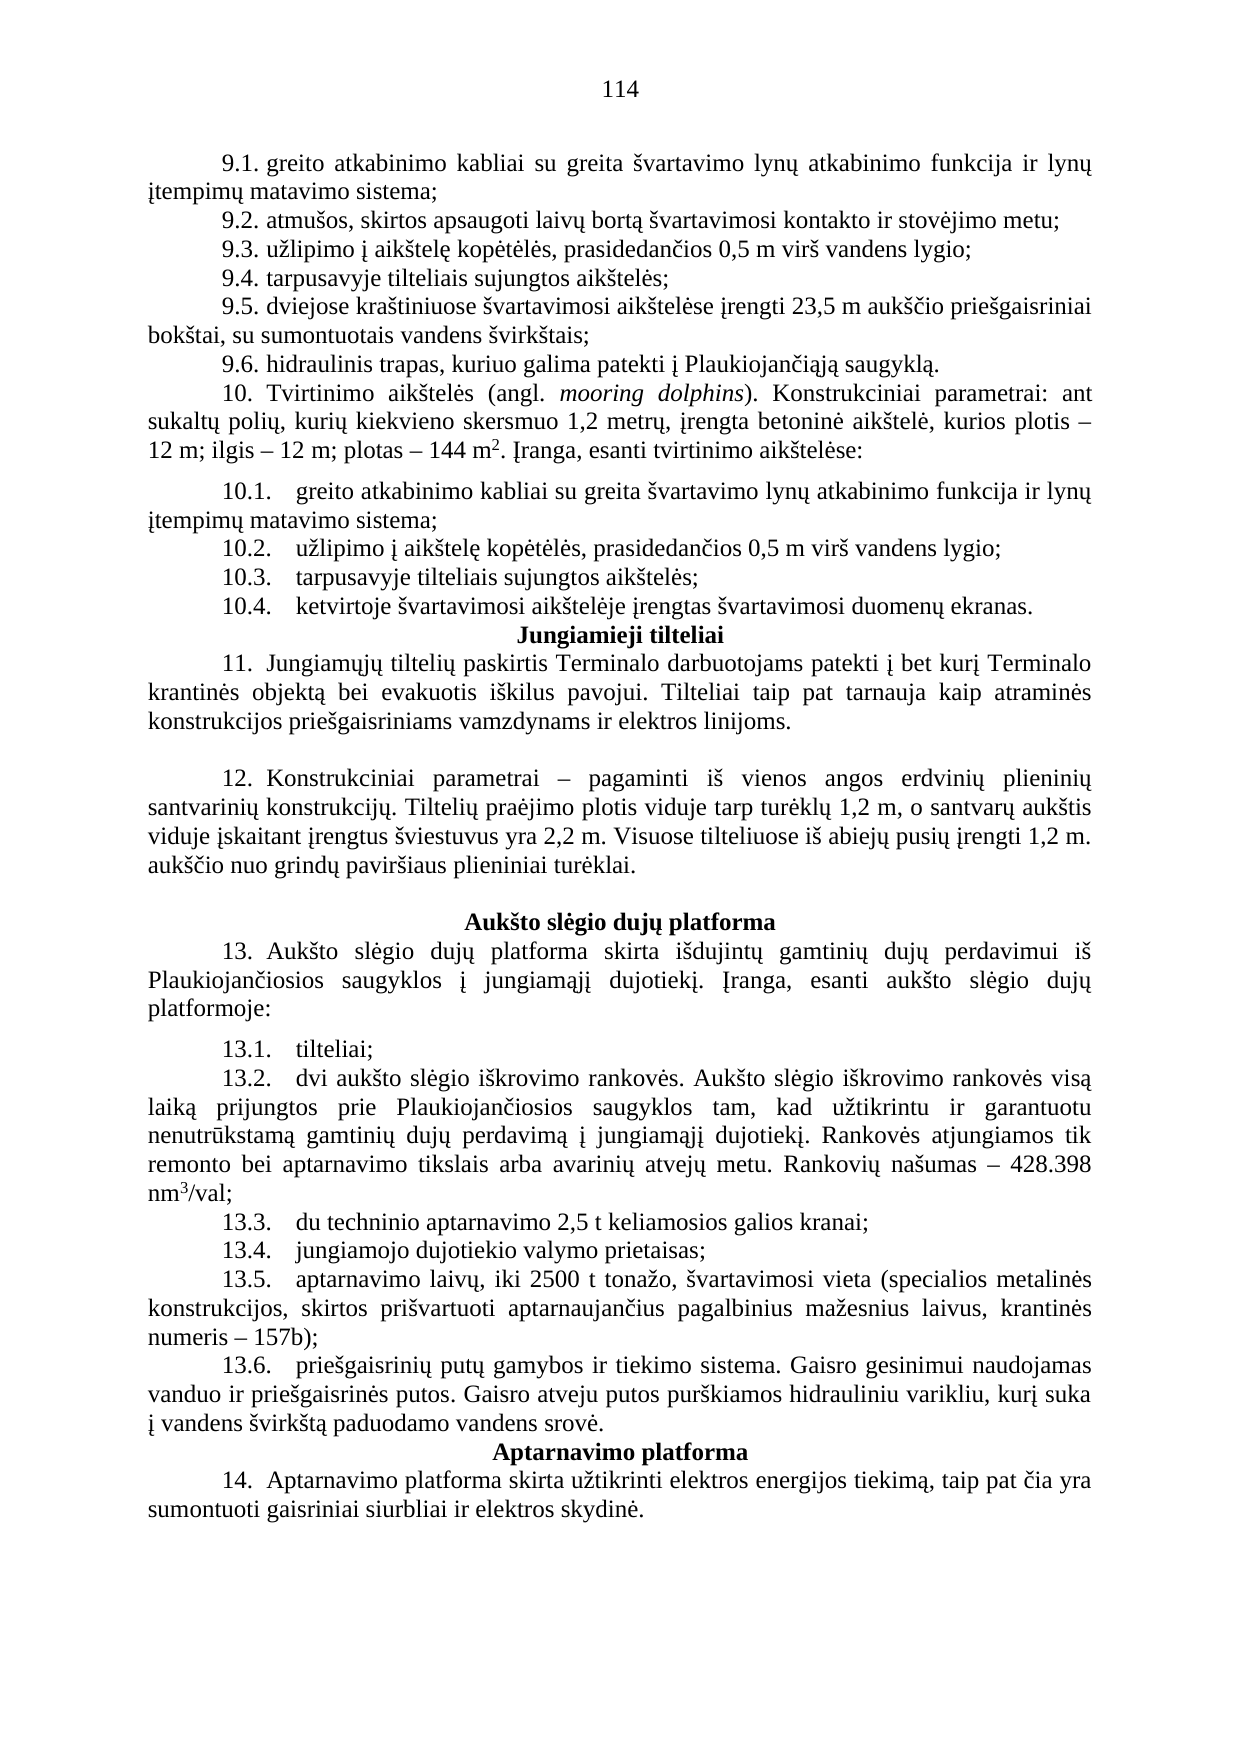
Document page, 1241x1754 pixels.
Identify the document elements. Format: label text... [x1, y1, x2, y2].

text 13.5. aptarnavimo laivų, iki 2500 t tonažo, švartavimosi vieta (specialios metalinės konstrukcijos, skirtos prišvartuoti aptarnaujančius pagalbinius mažesnius laivus, krantinės numeris – 157b); [148, 1264, 1092, 1350]
text 12. Konstrukciniai parametrai – pagaminti iš vienos angos erdvinių plieninių santvarinių konstrukcijų. Tiltelių praėjimo plotis viduje tarp turėklų 1,2 m, o santvarų aukštis viduje įskaitant įrengtus šviestuvus yra 2,2 m. Visuose tilteliuose iš abiejų pusių įrengti 1,2 m. aukščio nuo grindų paviršiaus plieniniai turėklai. [148, 763, 1092, 878]
text 9.5. dviejose kraštiniuose švartavimosi aikštelėse įrengti 23,5 m aukščio priešgaisriniai bokštai, su sumontuotais vandens švirkštais; [148, 291, 1092, 349]
text 13.2. dvi aukšto slėgio iškrovimo rankovės. Aukšto slėgio iškrovimo rankovės visą laiką prijungtos prie Plaukiojančiosios saugyklos tam, kad užtikrintu ir garantuotu nenutrūkstamą gamtinių dujų perdavimą į jungiamąjį dujotiekį. Rankovės atjungiamos tik remonto bei aptarnavimo tikslais arba avarinių atvejų metu. Rankovių našumas – 428.398 nm3/val; [148, 1063, 1092, 1207]
text Jungiamieji tilteliai [148, 620, 1092, 648]
text 10.4. ketvirtoje švartavimosi aikštelėje įrengtas švartavimosi duomenų ekranas. [148, 591, 1092, 620]
text Aptarnavimo platforma [148, 1437, 1092, 1465]
text 10. Tvirtinimo aikštelės (angl. mooring dolphins). Konstrukciniai parametrai: ant sukaltų polių, kurių kiekvieno skersmuo 1,2 metrų, įrengta betoninė aikštelė, kurios plotis – 12 m; ilgis – 12 m; plotas – 144 m2. Įranga, esanti tvirtinimo aikštelėse: [148, 378, 1092, 464]
text 10.3. tarpusavyje tilteliais sujungtos aikštelės; [148, 562, 1092, 591]
text 9.1. greito atkabinimo kabliai su greita švartavimo lynų atkabinimo funkcija ir lynų įtempimų matavimo sistema; [148, 148, 1092, 205]
text Aukšto slėgio dujų platforma [148, 907, 1092, 936]
text 9.4. tarpusavyje tilteliais sujungtos aikštelės; [148, 263, 1092, 291]
text 14. Aptarnavimo platforma skirta užtikrinti elektros energijos tiekimą, taip pat čia yra sumontuoti gaisriniai siurbliai ir elektros skydinė. [148, 1465, 1092, 1523]
text 10.2. užlipimo į aikštelę kopėtėlės, prasidedančios 0,5 m virš vandens lygio; [148, 533, 1092, 562]
text 13.1. tilteliai; [148, 1034, 1092, 1063]
text 9.2. atmušos, skirtos apsaugoti laivų bortą švartavimosi kontakto ir stovėjimo metu; [148, 205, 1092, 234]
text 9.6. hidraulinis trapas, kuriuo galima patekti į Plaukiojančiąją saugyklą. [148, 349, 1092, 378]
text 13.3. du techninio aptarnavimo 2,5 t keliamosios galios kranai; [148, 1207, 1092, 1235]
text 11. Jungiamųjų tiltelių paskirtis Terminalo darbuotojams patekti į bet kurį Terminalo krantinės objektą bei evakuotis iškilus pavojui. Tilteliai taip pat tarnauja kaip atraminės konstrukcijos priešgaisriniams vamzdynams ir elektros linijoms. [148, 648, 1092, 735]
text 10.1. greito atkabinimo kabliai su greita švartavimo lynų atkabinimo funkcija ir lynų įtempimų matavimo sistema; [148, 476, 1092, 533]
text 13. Aukšto slėgio dujų platforma skirta išdujintų gamtinių dujų perdavimui iš Plaukiojančiosios saugyklos į jungiamąjį dujotiekį. Įranga, esanti aukšto slėgio dujų platformoje: [148, 936, 1092, 1022]
text 13.4. jungiamojo dujotiekio valymo prietaisas; [148, 1235, 1092, 1264]
text 9.3. užlipimo į aikštelę kopėtėlės, prasidedančios 0,5 m virš vandens lygio; [148, 234, 1092, 263]
text 13.6. priešgaisrinių putų gamybos ir tiekimo sistema. Gaisro gesinimui naudojamas vanduo ir priešgaisrinės putos. Gaisro atveju putos purškiamos hidrauliniu varikliu, kurį suka į vandens švirkštą paduodamo vandens srovė. [148, 1350, 1092, 1437]
